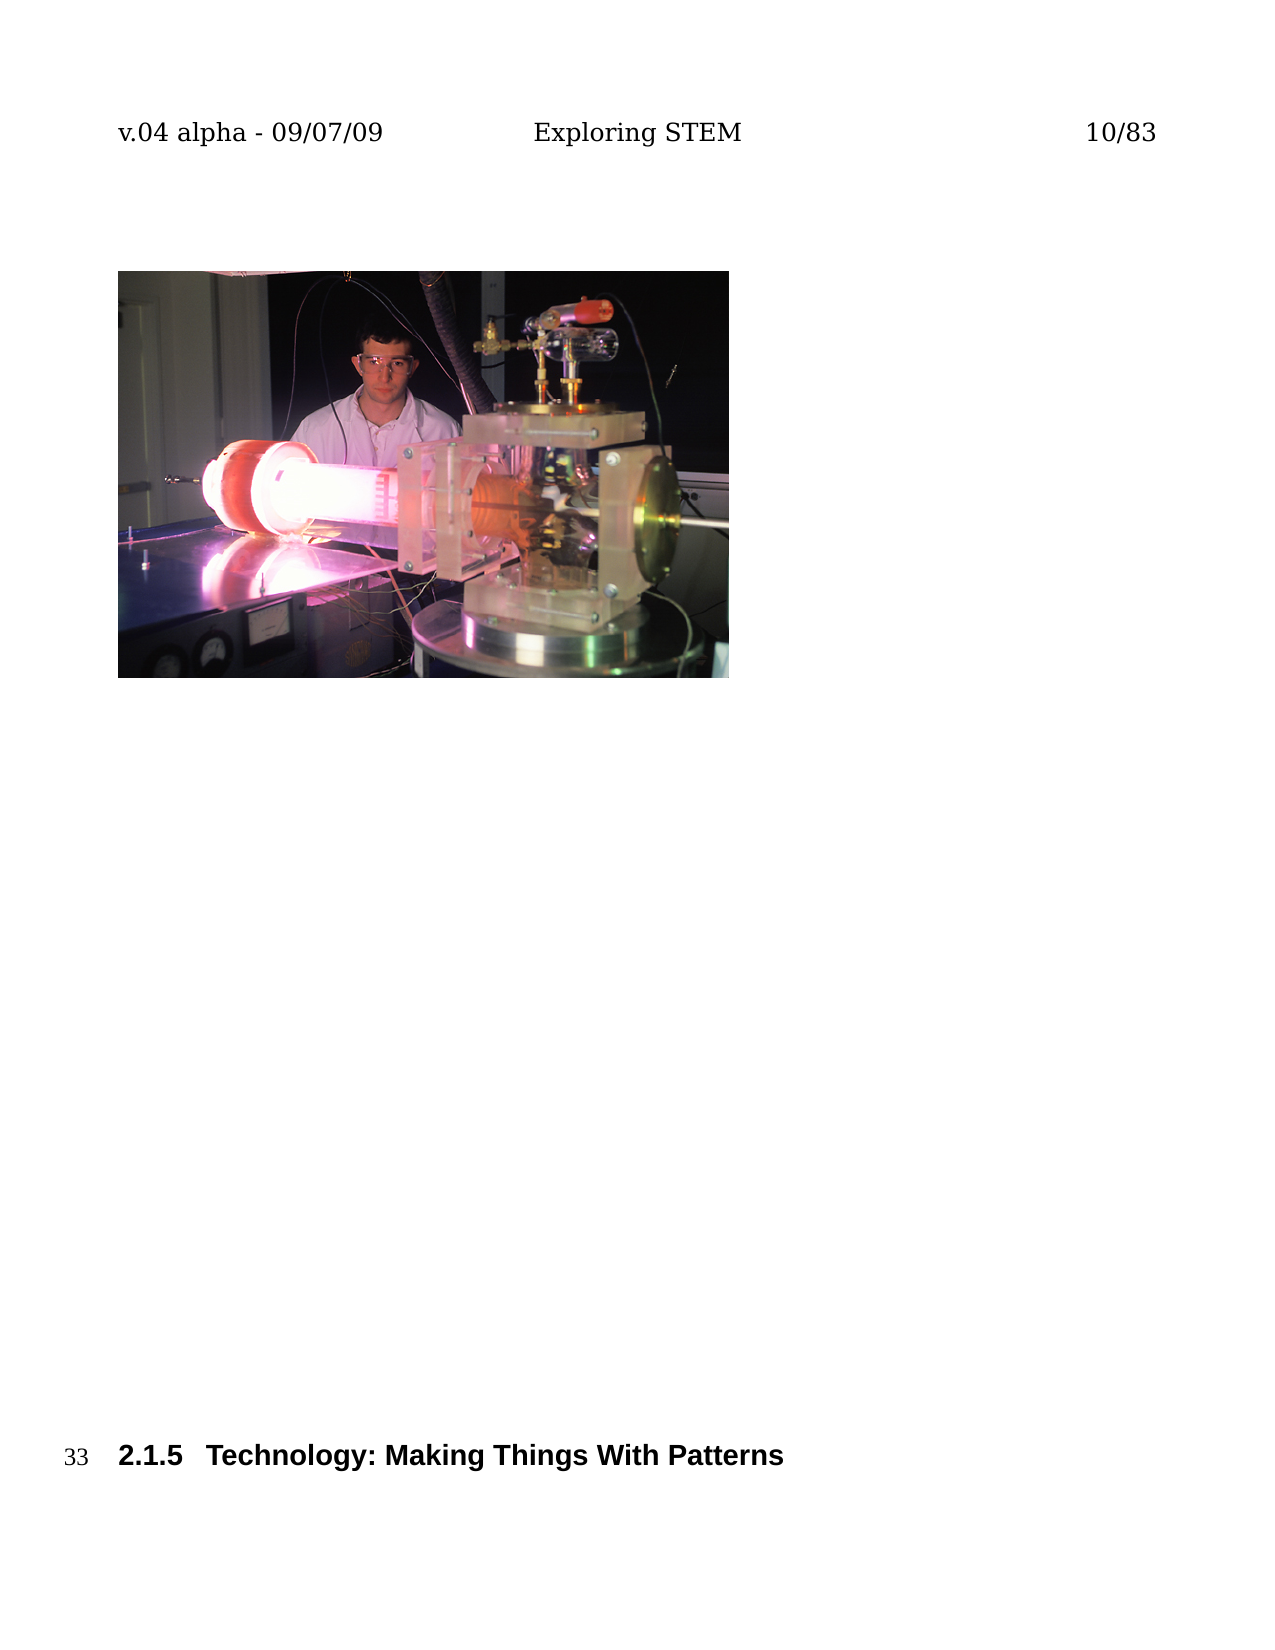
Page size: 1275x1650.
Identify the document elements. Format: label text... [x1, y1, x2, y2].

subtitle Technology: Making Things With Patterns [118, 1437, 1157, 1471]
picture [118, 271, 729, 678]
